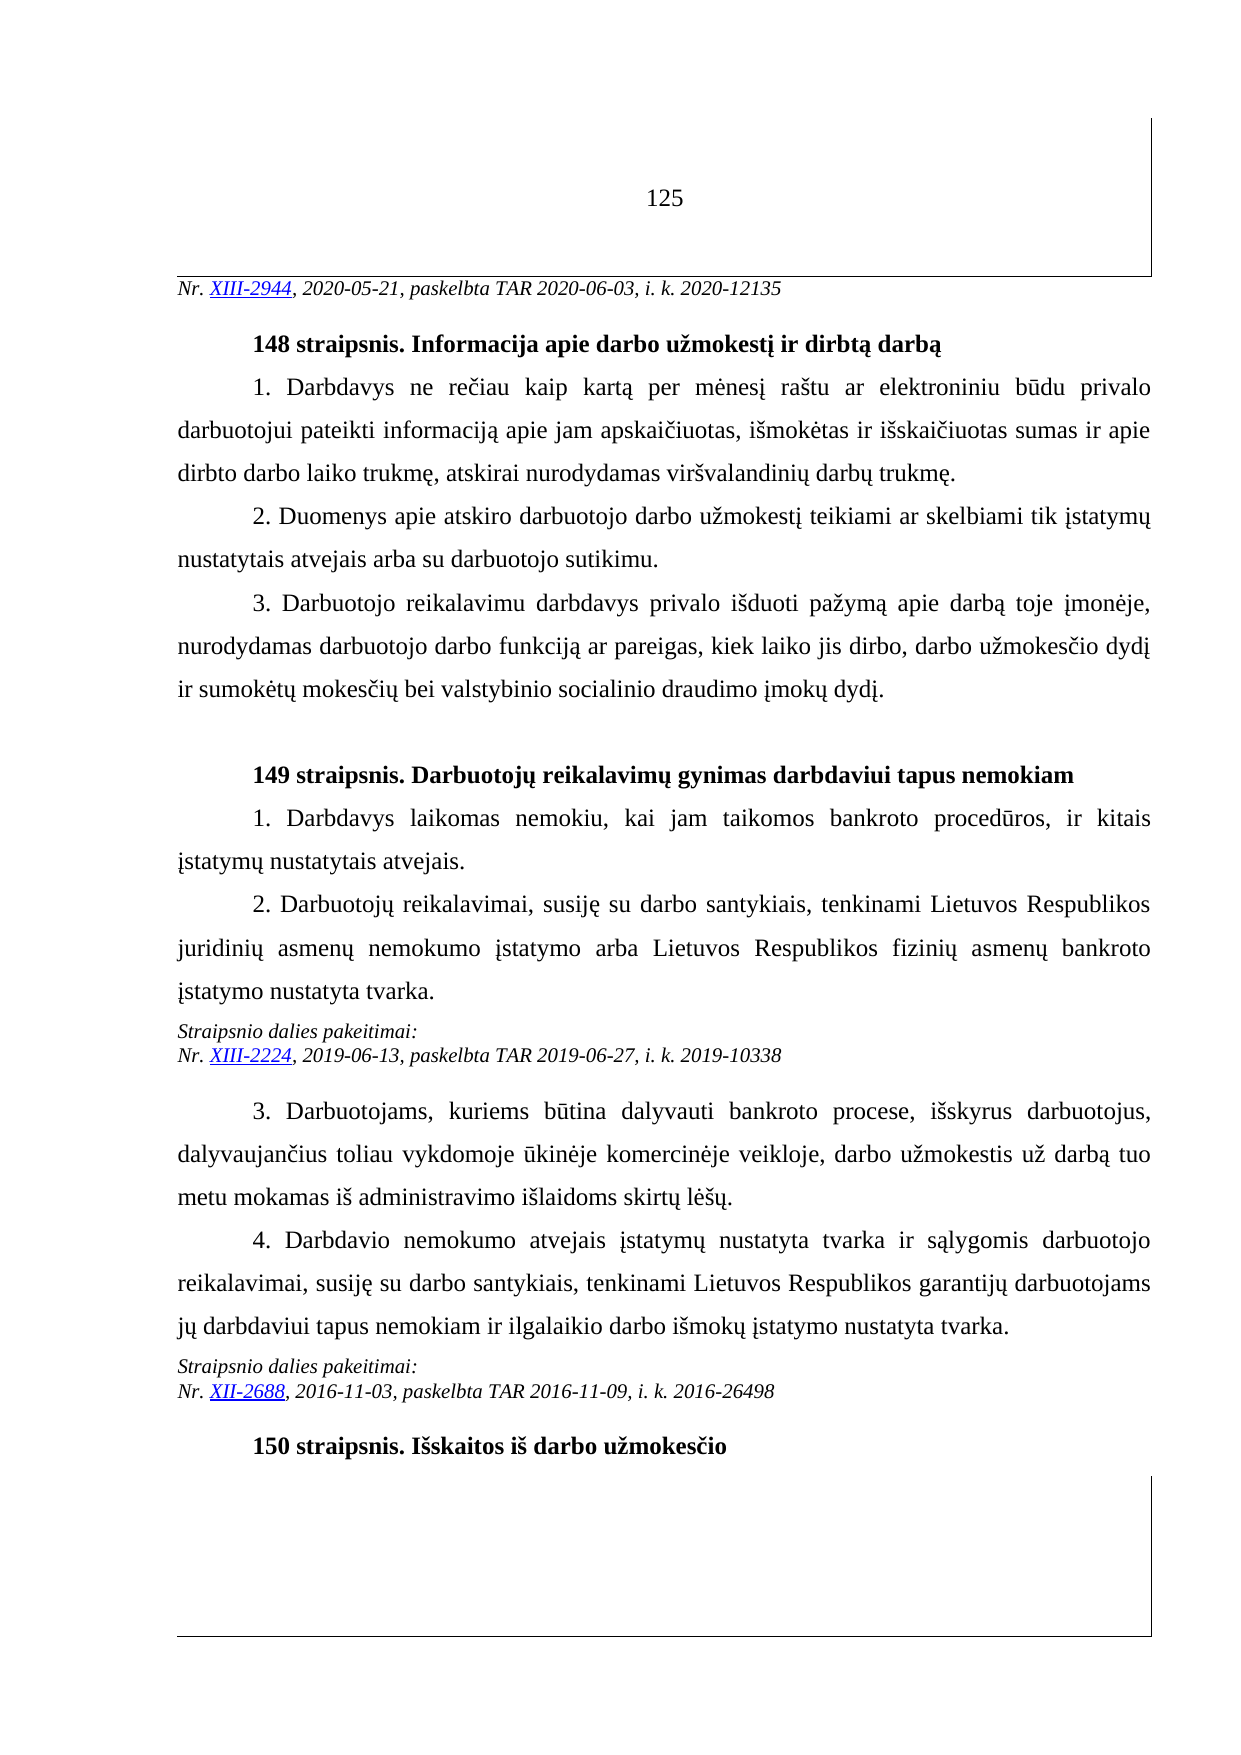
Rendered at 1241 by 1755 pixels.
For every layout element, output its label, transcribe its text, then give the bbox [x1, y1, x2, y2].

text Nr. XIII-2224, 2019-06-13, paskelbta TAR 2019-06-27, i. k. 2019-10338 [177, 1043, 1152, 1067]
text 1. Darbdavys laikomas nemokiu, kai jam taikomos bankroto procedūros, ir kitais įstatymų nustatytais atvejais. [177, 803, 1152, 875]
text 1. Darbdavys ne rečiau kaip kartą per mėnesį raštu ar elektroniniu būdu privalo darbuotojui pateikti informaciją apie jam apskaičiuotas, išmokėtas ir išskaičiuotas sumas ir apie dirbto darbo laiko trukmę, atskirai nurodydamas viršvalandinių darbų trukmę. [177, 372, 1152, 487]
text Straipsnio dalies pakeitimai: [177, 1354, 1152, 1378]
text 2. Darbuotojų reikalavimai, susiję su darbo santykiais, tenkinami Lietuvos Respublikos juridinių asmenų nemokumo įstatymo arba Lietuvos Respublikos fizinių asmenų bankroto įstatymo nustatyta tvarka. [177, 889, 1152, 1004]
text 4. Darbdavio nemokumo atvejais įstatymų nustatyta tvarka ir sąlygomis darbuotojo reikalavimai, susiję su darbo santykiais, tenkinami Lietuvos Respublikos garantijų darbuotojams jų darbdaviui tapus nemokiam ir ilgalaikio darbo išmokų įstatymo nustatyta tvarka. [177, 1225, 1152, 1340]
subtitle 150 straipsnis. Išskaitos iš darbo užmokesčio [177, 1431, 1152, 1460]
text 3. Darbuotojams, kuriems būtina dalyvauti bankroto procese, išskyrus darbuotojus, dalyvaujančius toliau vykdomoje ūkinėje komercinėje veikloje, darbo užmokestis už darbą tuo metu mokamas iš administravimo išlaidoms skirtų lėšų. [177, 1096, 1152, 1211]
text Nr. XIII-2944, 2020-05-21, paskelbta TAR 2020-06-03, i. k. 2020-12135 [177, 276, 1152, 300]
text Straipsnio dalies pakeitimai: [177, 1019, 1152, 1043]
subtitle 149 straipsnis. Darbuotojų reikalavimų gynimas darbdaviui tapus nemokiam [177, 760, 1152, 789]
text Nr. XII-2688, 2016-11-03, paskelbta TAR 2016-11-09, i. k. 2016-26498 [177, 1378, 1152, 1403]
text 3. Darbuotojo reikalavimu darbdavys privalo išduoti pažymą apie darbą toje įmonėje, nurodydamas darbuotojo darbo funkciją ar pareigas, kiek laiko jis dirbo, darbo užmokesčio dydį ir sumokėtų mokesčių bei valstybinio socialinio draudimo įmokų dydį. [177, 588, 1152, 703]
text 2. Duomenys apie atskiro darbuotojo darbo užmokestį teikiami ar skelbiami tik įstatymų nustatytais atvejais arba su darbuotojo sutikimu. [177, 501, 1152, 573]
subtitle 148 straipsnis. Informacija apie darbo užmokestį ir dirbtą darbą [177, 329, 1152, 358]
